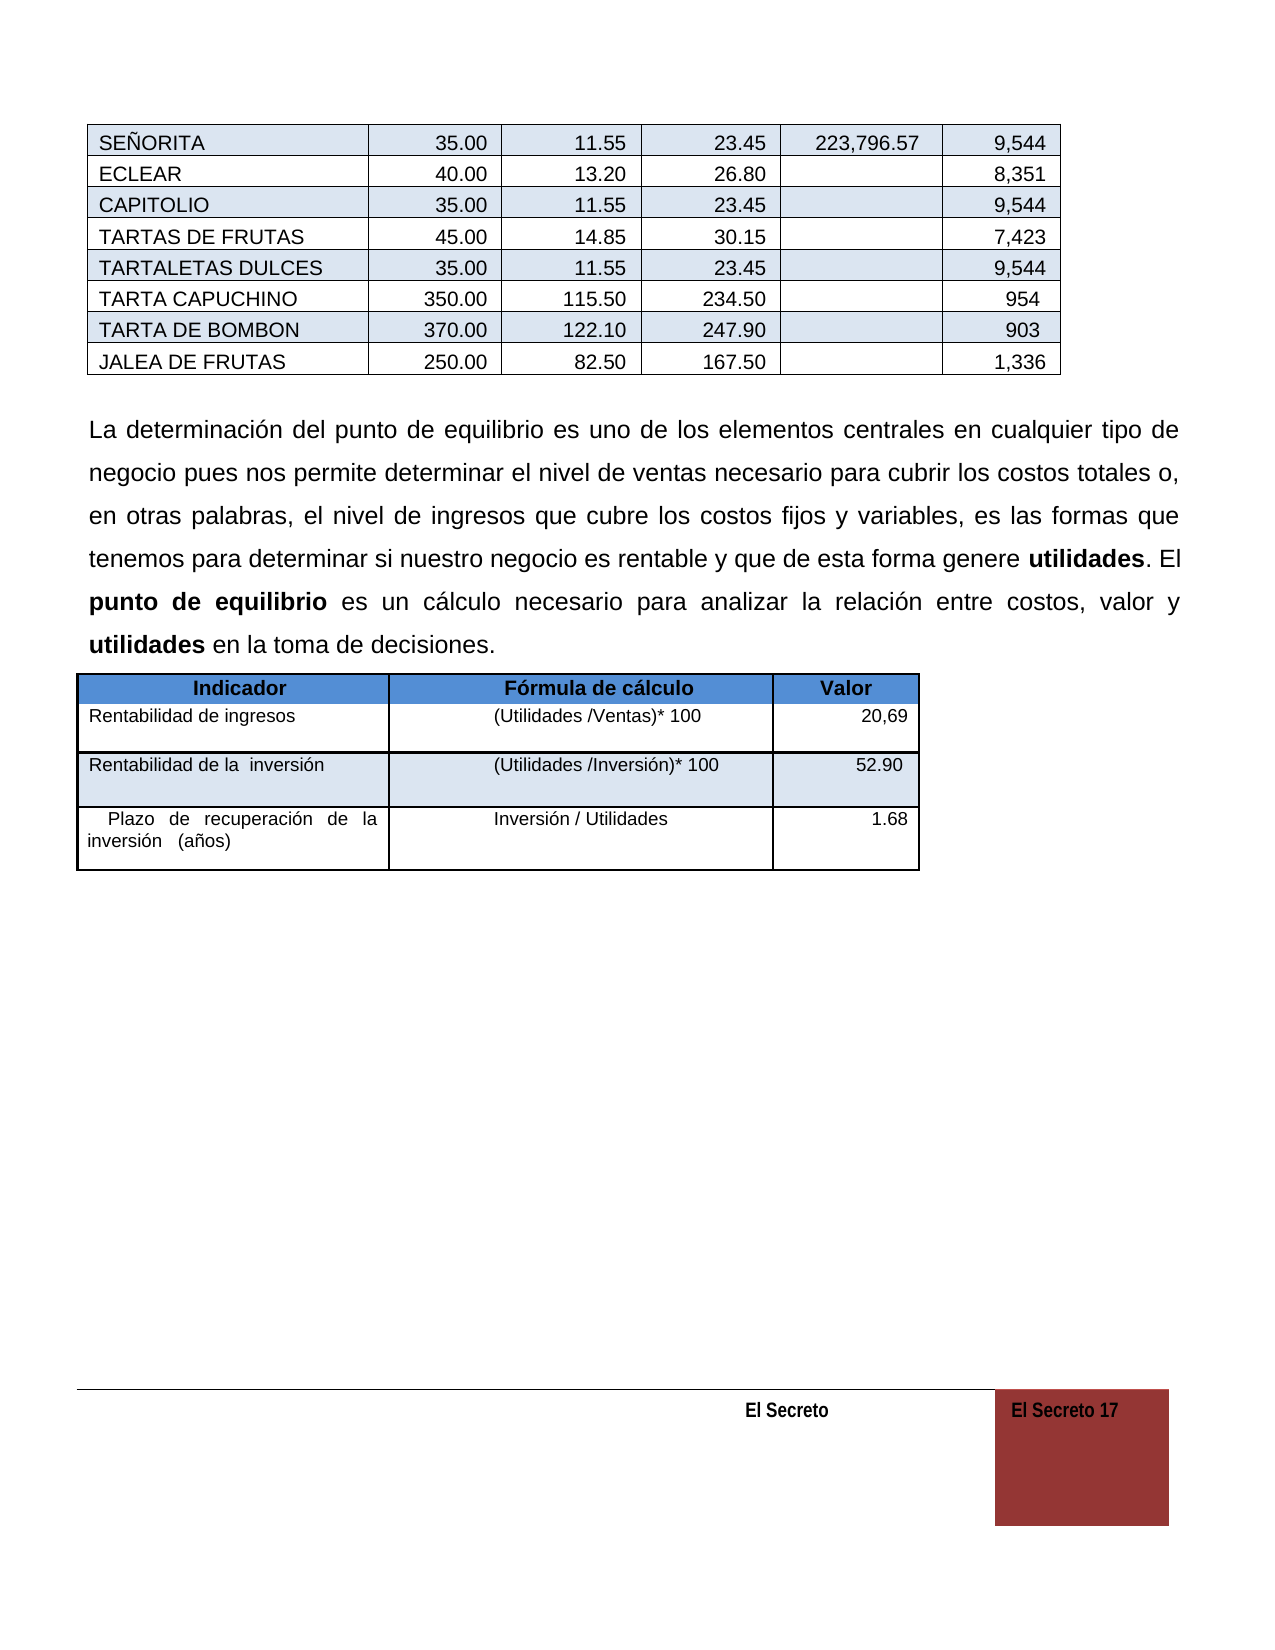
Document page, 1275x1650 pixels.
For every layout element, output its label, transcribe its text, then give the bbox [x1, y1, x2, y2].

table_cell 23.45 [642, 187, 780, 217]
table_cell 9,544 [943, 125, 1060, 155]
table_cell 247.90 [642, 312, 780, 342]
table_cell 40.00 [369, 156, 501, 186]
table_cell 122.10 [502, 312, 641, 342]
table_cell Inversión / Utilidades [390, 808, 772, 869]
table_cell CAPITOLIO [88, 187, 368, 217]
table_cell 52.90 [774, 754, 918, 806]
table_cell 11.55 [502, 250, 641, 280]
table_header Indicador [79, 675, 388, 704]
table_cell 23.45 [642, 125, 780, 155]
table_header Fórmula de cálculo [390, 675, 772, 704]
table_cell 11.55 [502, 187, 641, 217]
table_cell 11.55 [502, 125, 641, 155]
table_cell [781, 312, 942, 342]
table_cell 1,336 [943, 343, 1060, 373]
table_cell [781, 187, 942, 217]
table_cell 7,423 [943, 218, 1060, 248]
table_cell 82.50 [502, 343, 641, 373]
table_cell [781, 250, 942, 280]
table_cell 234.50 [642, 281, 780, 311]
table_cell SEÑORITA [88, 125, 368, 155]
table_cell 13.20 [502, 156, 641, 186]
table_cell 115.50 [502, 281, 641, 311]
table_cell 14.85 [502, 218, 641, 248]
table_cell 370.00 [369, 312, 501, 342]
table_cell (Utilidades /Inversión)* 100 [390, 754, 772, 806]
table_cell 223,796.57 [781, 125, 942, 155]
table_cell JALEA DE FRUTAS [88, 343, 368, 373]
table_cell 26.80 [642, 156, 780, 186]
table_cell 350.00 [369, 281, 501, 311]
table_cell 35.00 [369, 250, 501, 280]
table_cell 903 [943, 312, 1060, 342]
text La determinación del punto de equilibrio es uno de los elementos centrales en cualquier tipo de negocio pues nos permite determinar el nivel de ventas necesario para cubrir los costos totales o, en otras palabras, el nivel de ingresos que cubre los costos fijos y variables, es las formas que tenemos para determinar si nuestro negocio es rentable y que de esta forma genere utilidades. El punto de equilibrio es un cálculo necesario para analizar la relación entre costos, valor y utilidades en la toma de decisiones. [89, 414, 1181, 659]
table_cell 1.68 [774, 808, 918, 869]
table_cell Rentabilidad de ingresos [79, 705, 388, 751]
table_cell TARTA DE BOMBON [88, 312, 368, 342]
table_cell TARTAS DE FRUTAS [88, 218, 368, 248]
table_cell 35.00 [369, 187, 501, 217]
table_cell [781, 218, 942, 248]
table_cell 35.00 [369, 125, 501, 155]
table_cell TARTA CAPUCHINO [88, 281, 368, 311]
table_cell 20,69 [774, 705, 918, 751]
table_cell 9,544 [943, 250, 1060, 280]
table_header Valor [774, 675, 918, 704]
table_cell 45.00 [369, 218, 501, 248]
table_cell TARTALETAS DULCES [88, 250, 368, 280]
table_cell 23.45 [642, 250, 780, 280]
table_cell 30.15 [642, 218, 780, 248]
table_cell 954 [943, 281, 1060, 311]
table_cell (Utilidades /Ventas)* 100 [390, 705, 772, 751]
table_cell ECLEAR [88, 156, 368, 186]
table_cell Plazo de recuperación de la inversión (años) [79, 808, 388, 869]
table_cell 9,544 [943, 187, 1060, 217]
table_cell Rentabilidad de la inversión [79, 754, 388, 806]
table_cell 8,351 [943, 156, 1060, 186]
table_cell [781, 156, 942, 186]
table_cell 167.50 [642, 343, 780, 373]
table_cell [781, 343, 942, 373]
table_cell [781, 281, 942, 311]
table_cell 250.00 [369, 343, 501, 373]
